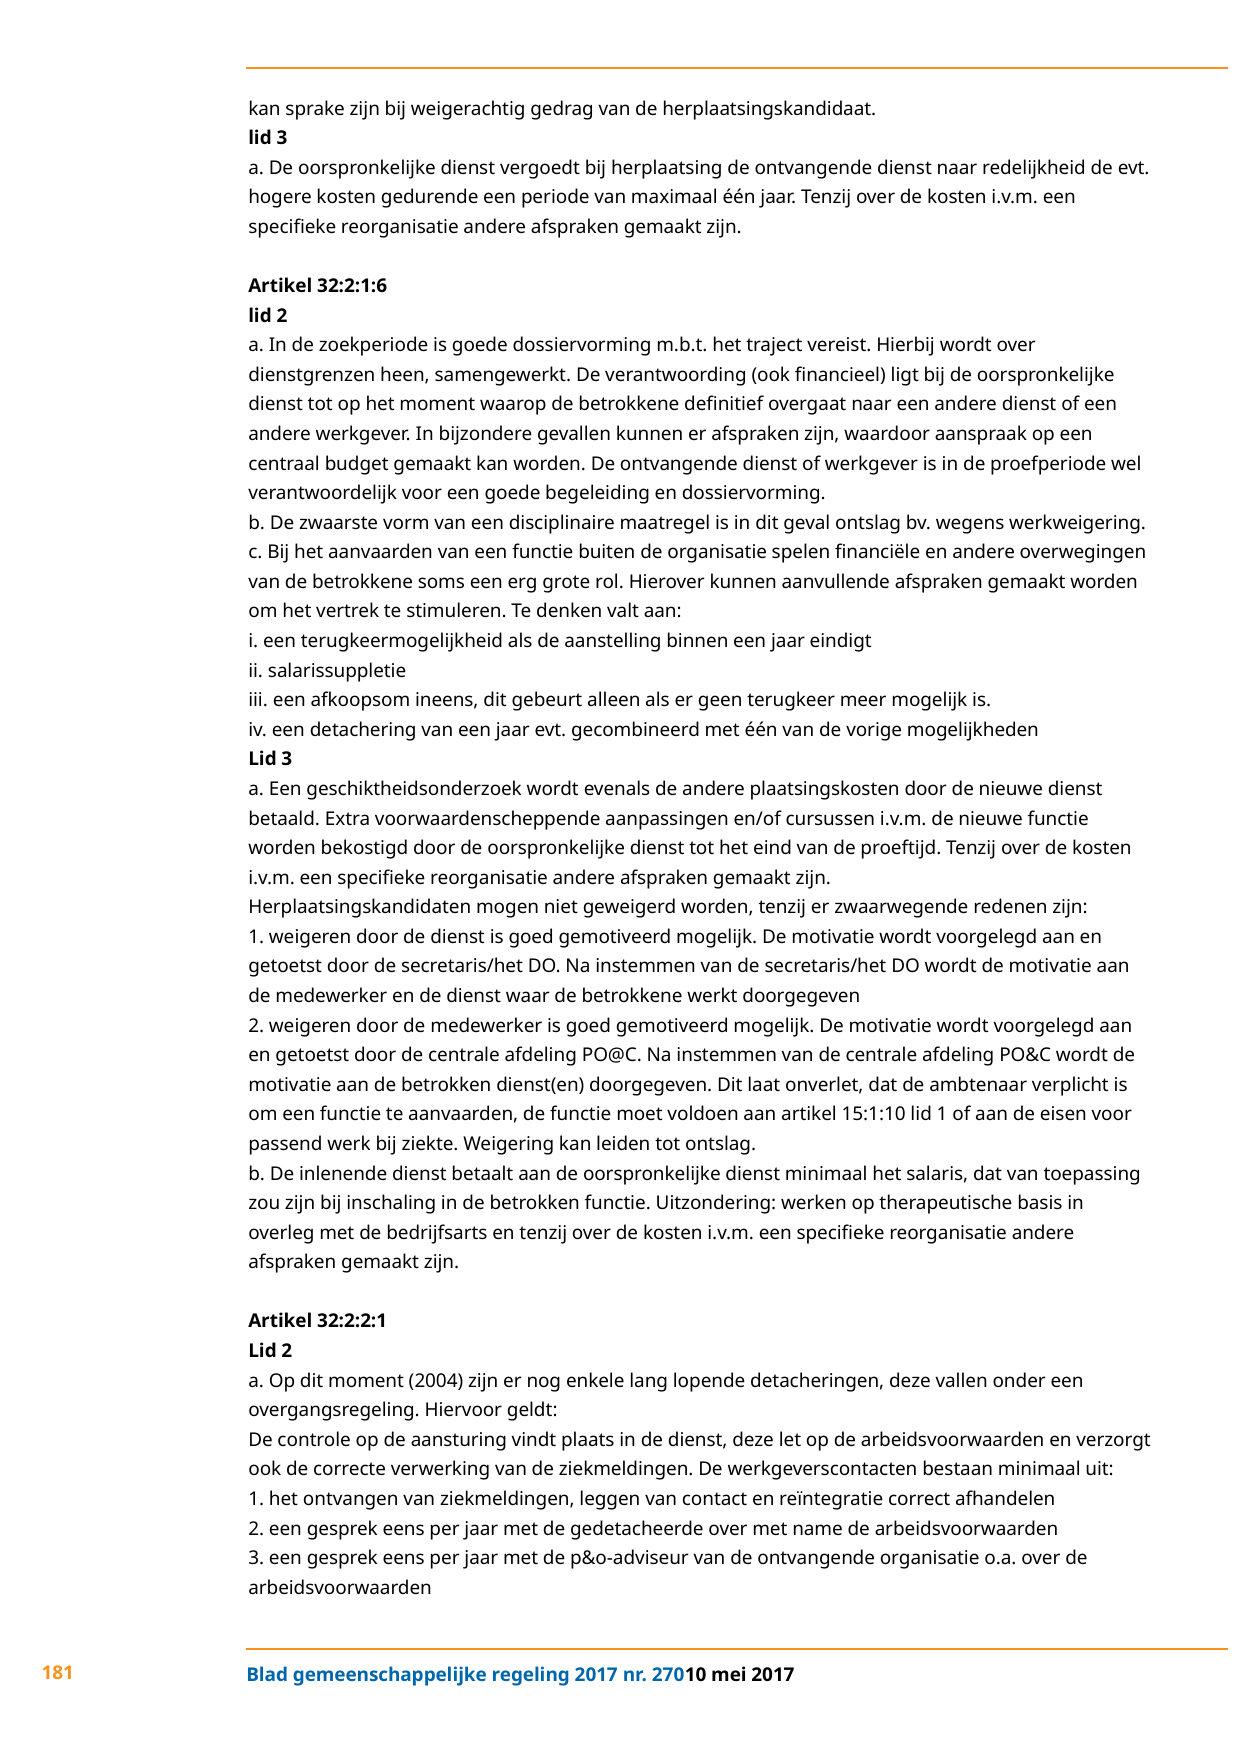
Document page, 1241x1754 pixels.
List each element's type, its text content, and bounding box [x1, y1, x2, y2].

text 1. weigeren door de dienst is goed gemotiveerd mogelijk. De motivatie wordt voorgelegd aan en getoetst door de secretaris/het DO. Na instemmen van de secretaris/het DO wordt de motivatie aan de medewerker en de dienst waar de betrokkene werkt doorgegeven [248, 923, 1152, 1008]
text 2. weigeren door de medewerker is goed gemotiveerd mogelijk. De motivatie wordt voorgelegd aan en getoetst door de centrale afdeling PO@C. Na instemmen van de centrale afdeling PO&C wordt de motivatie aan de betrokken dienst(en) doorgegeven. Dit laat onverlet, dat de ambtenaar verplicht is om een functie te aanvaarden, de functie moet voldoen aan artikel 15:1:10 lid 1 of aan de eisen voor passend werk bij ziekte. Weigering kan leiden tot ontslag. [248, 1012, 1152, 1156]
text iii. een afkoopsom ineens, dit gebeurt alleen als er geen terugkeer meer mogelijk is. [248, 686, 1152, 712]
text De controle op de aansturing vindt plaats in de dienst, deze let op de arbeidsvoorwaarden en verzorgt ook de correcte verwerking van de ziekmeldingen. De werkgeverscontacten bestaan minimaal uit: [248, 1426, 1152, 1481]
text i. een terugkeermogelijkheid als de aanstelling binnen een jaar eindigt [248, 627, 1152, 653]
text 3. een gesprek eens per jaar met de p&o-adviseur van de ontvangende organisatie o.a. over de arbeidsvoorwaarden [248, 1544, 1152, 1600]
text lid 3 [248, 124, 1152, 150]
text a. In de zoekperiode is goede dossiervorming m.b.t. het traject vereist. Hierbij wordt over dienstgrenzen heen, samengewerkt. De verantwoording (ook financieel) ligt bij de oorspronkelijke dienst tot op het moment waarop de betrokkene definitief overgaat naar een andere dienst of een andere werkgever. In bijzondere gevallen kunnen er afspraken zijn, waardoor aanspraak op een centraal budget gemaakt kan worden. De ontvangende dienst of werkgever is in de proefperiode wel verantwoordelijk voor een goede begeleiding en dossiervorming. [248, 331, 1152, 505]
text a. De oorspronkelijke dienst vergoedt bij herplaatsing de ontvangende dienst naar redelijkheid de evt. hogere kosten gedurende een periode van maximaal één jaar. Tenzij over de kosten i.v.m. een specifieke reorganisatie andere afspraken gemaakt zijn. [248, 154, 1152, 239]
text iv. een detachering van een jaar evt. gecombineerd met één van de vorige mogelijkheden [248, 716, 1152, 742]
text ii. salarissuppletie [248, 657, 1152, 683]
text Artikel 32:2:1:6 [248, 272, 1152, 298]
text Artikel 32:2:2:1 [248, 1308, 1152, 1333]
text a. Op dit moment (2004) zijn er nog enkele lang lopende detacheringen, deze vallen onder een overgangsregeling. Hiervoor geldt: [248, 1367, 1152, 1422]
text Herplaatsingskandidaten mogen niet geweigerd worden, tenzij er zwaarwegende redenen zijn: [248, 893, 1152, 919]
text 1. het ontvangen van ziekmeldingen, leggen van contact en reïntegratie correct afhandelen [248, 1485, 1152, 1511]
text Lid 3 [248, 746, 1152, 771]
text b. De zwaarste vorm van een disciplinaire maatregel is in dit geval ontslag bv. wegens werkweigering. [248, 509, 1152, 535]
text Lid 2 [248, 1337, 1152, 1363]
text lid 2 [248, 302, 1152, 328]
text a. Een geschiktheidsonderzoek wordt evenals de andere plaatsingskosten door de nieuwe dienst betaald. Extra voorwaardenscheppende aanpassingen en/of cursussen i.v.m. de nieuwe functie worden bekostigd door de oorspronkelijke dienst tot het eind van de proeftijd. Tenzij over de kosten i.v.m. een specifieke reorganisatie andere afspraken gemaakt zijn. [248, 775, 1152, 890]
text 2. een gesprek eens per jaar met de gedetacheerde over met name de arbeidsvoorwaarden [248, 1515, 1152, 1541]
text c. Bij het aanvaarden van een functie buiten de organisatie spelen financiële en andere overwegingen van de betrokkene soms een erg grote rol. Hierover kunnen aanvullende afspraken gemaakt worden om het vertrek te stimuleren. Te denken valt aan: [248, 538, 1152, 623]
picture [41, 47, 231, 172]
text b. De inlenende dienst betaalt aan de oorspronkelijke dienst minimaal het salaris, dat van toepassing zou zijn bij inschaling in de betrokken functie. Uitzondering: werken op therapeutische basis in overleg met de bedrijfsarts en tenzij over de kosten i.v.m. een specifieke reorganisatie andere afspraken gemaakt zijn. [248, 1160, 1152, 1274]
text kan sprake zijn bij weigerachtig gedrag van de herplaatsingskandidaat. [248, 95, 1152, 121]
